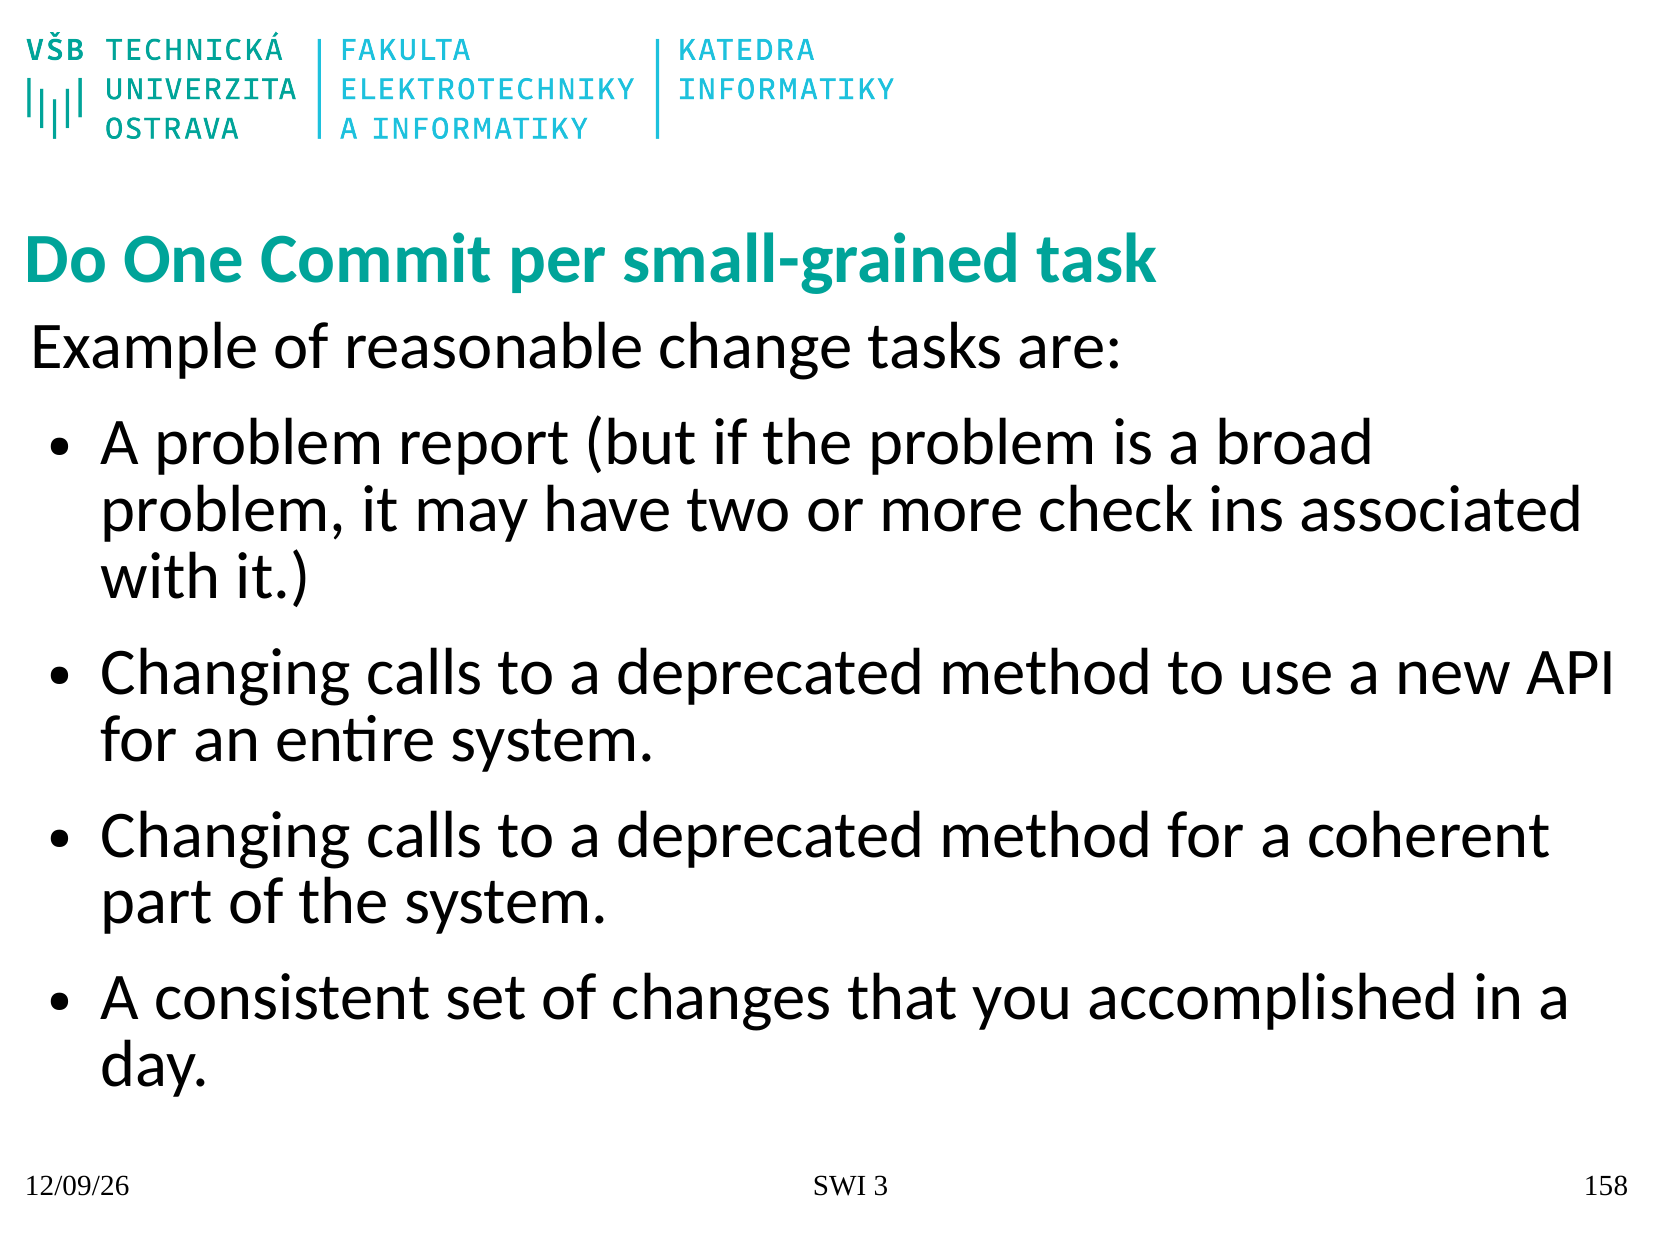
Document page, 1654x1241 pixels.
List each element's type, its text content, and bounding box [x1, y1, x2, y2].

list Example of reasonable change tasks are: A problem report (but if the problem is a broad problem, it may have two or more check ins associated with it.) Changing calls to a deprecated method to use a new API for an entire system. Changing calls to a deprecated method for a coherent part of the system. A consistent set of changes that you accomplished in a day. [30, 318, 1629, 1146]
picture [26, 31, 894, 139]
title Do One Commit per small-grained task [24, 169, 1629, 300]
